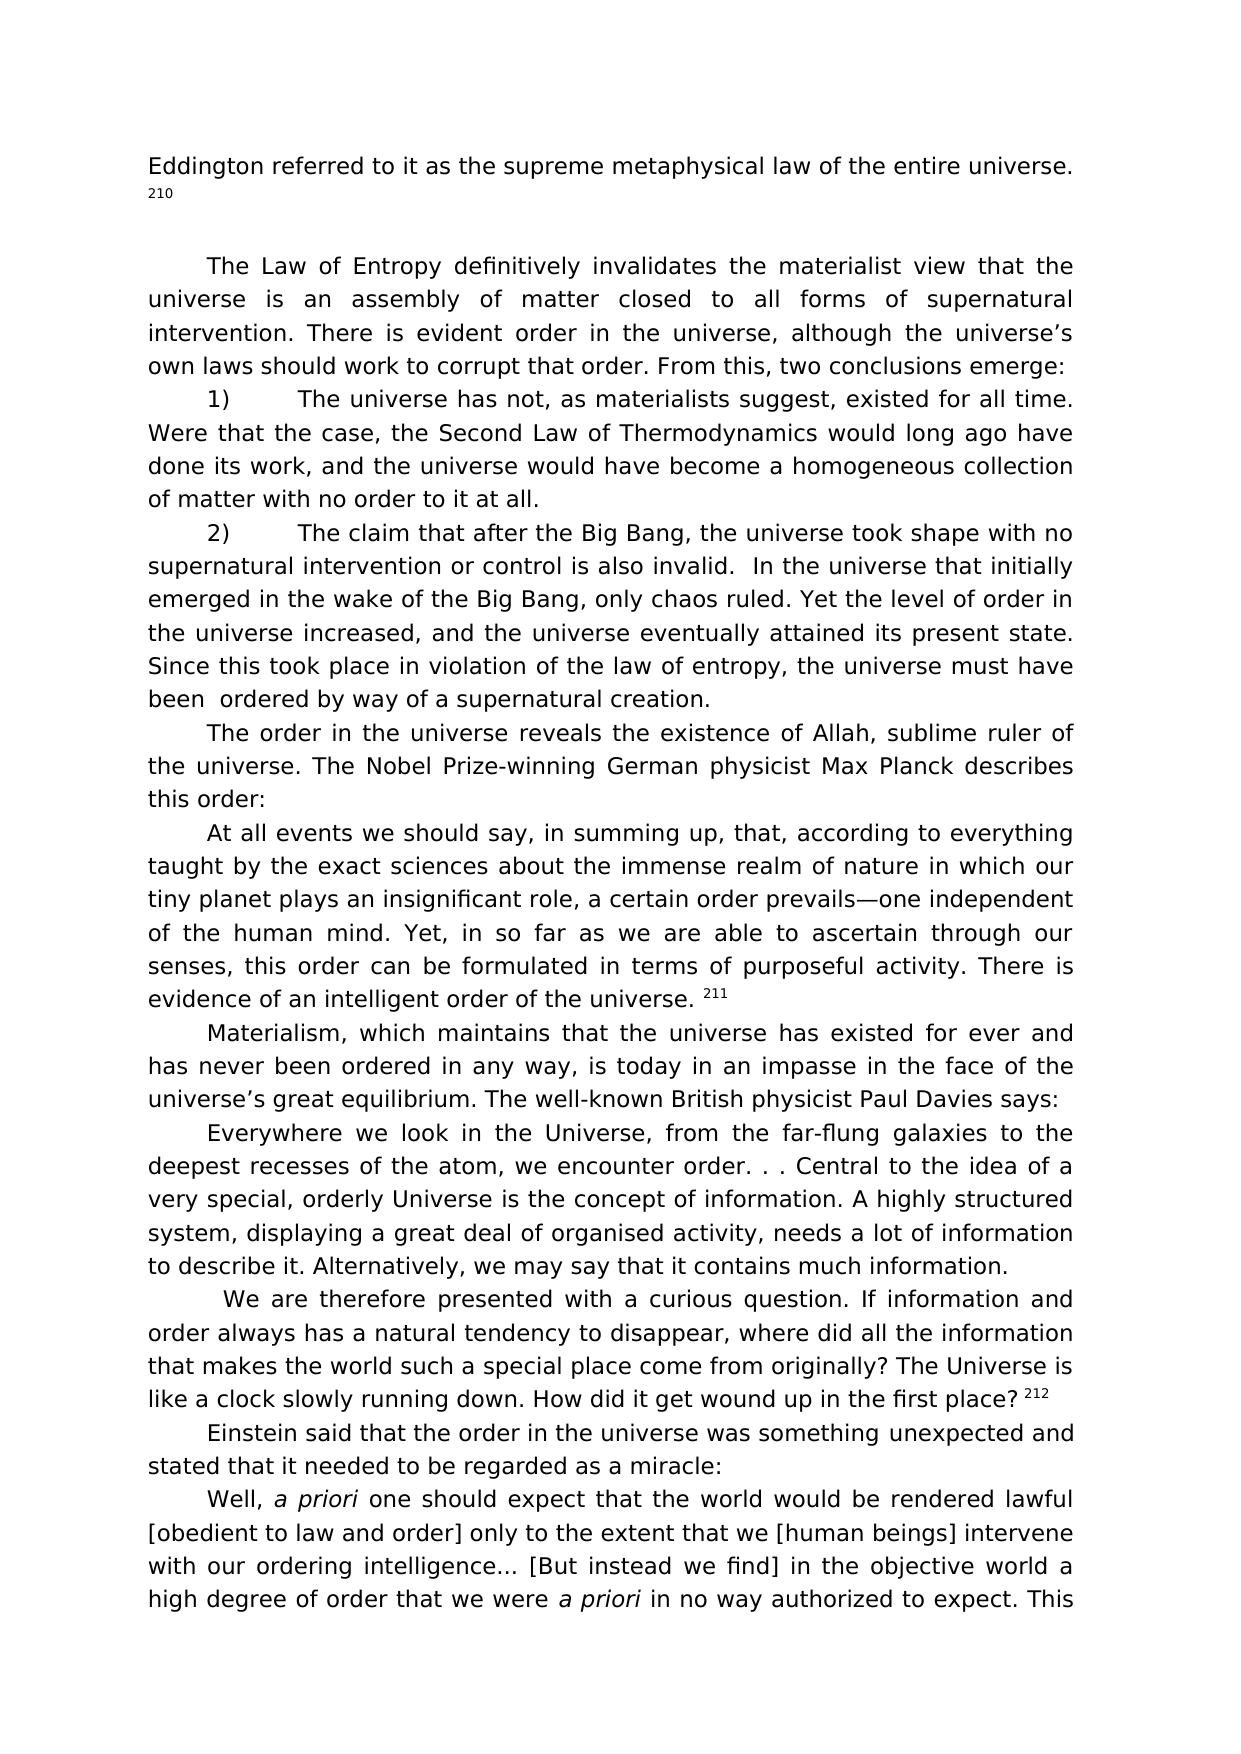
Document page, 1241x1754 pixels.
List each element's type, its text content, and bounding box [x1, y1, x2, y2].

text At all events we should say, in summing up, that, according to everything taught by the exact sciences about the immense realm of nature in which our tiny planet plays an insignificant role, a certain order prevails—one independent of the human mind. Yet, in so far as we are able to ascertain through our senses, this order can be formulated in terms of purposeful activity. There is evidence of an intelligent order of the universe. [148, 814, 1075, 1014]
text The Law of Entropy definitively invalidates the materialist view that the universe is an assembly of matter closed to all forms of supernatural intervention. There is evident order in the universe, although the universe’s own laws should work to corrupt that order. From this, two conclusions emerge: [148, 248, 1075, 381]
text Everywhere we look in the Universe, from the far-flung galaxies to the deepest recesses of the atom, we encounter order. . . Central to the idea of a very special, orderly Universe is the concept of information. A highly structured system, displaying a great deal of organised activity, needs a lot of information to describe it. Alternatively, we may say that it contains much information. [148, 1114, 1075, 1281]
text Einstein said that the order in the universe was something unexpected and stated that it needed to be regarded as a miracle: [148, 1414, 1075, 1481]
list The universe has not, as materialists suggest, existed for all time. Were that the case, the Second Law of Thermodynamics would long ago have done its work, and the universe would have become a homogeneous collection of matter with no order to it at all. [148, 381, 1075, 514]
text The order in the universe reveals the existence of Allah, sublime ruler of the universe. The Nobel Prize-winning German physicist Max Planck describes this order: [148, 714, 1075, 814]
text We are therefore presented with a curious question. If information and order always has a natural tendency to disappear, where did all the information that makes the world such a special place come from originally? The Universe is like a clock slowly running down. How did it get wound up in the first place? [148, 1281, 1075, 1414]
text Materialism, which maintains that the universe has existed for ever and has never been ordered in any way, is today in an impasse in the face of the universe’s great equilibrium. The well-known British physicist Paul Davies says: [148, 1014, 1075, 1114]
text Eddington referred to it as the supreme metaphysical law of the entire universe. [148, 148, 1075, 214]
text Well, a priori one should expect that the world would be rendered lawful [obedient to law and order] only to the extent that we [human beings] intervene with our ordering intelligence... [But instead we find] in the objective world a high degree of order that we were a priori in no way authorized to expect. This [148, 1481, 1075, 1614]
list The claim that after the Big Bang, the universe took shape with no supernatural intervention or control is also invalid. In the universe that initially emerged in the wake of the Big Bang, only chaos ruled. Yet the level of order in the universe increased, and the universe eventually attained its present state. Since this took place in violation of the law of entropy, the universe must have been ordered by way of a supernatural creation. [148, 514, 1075, 714]
